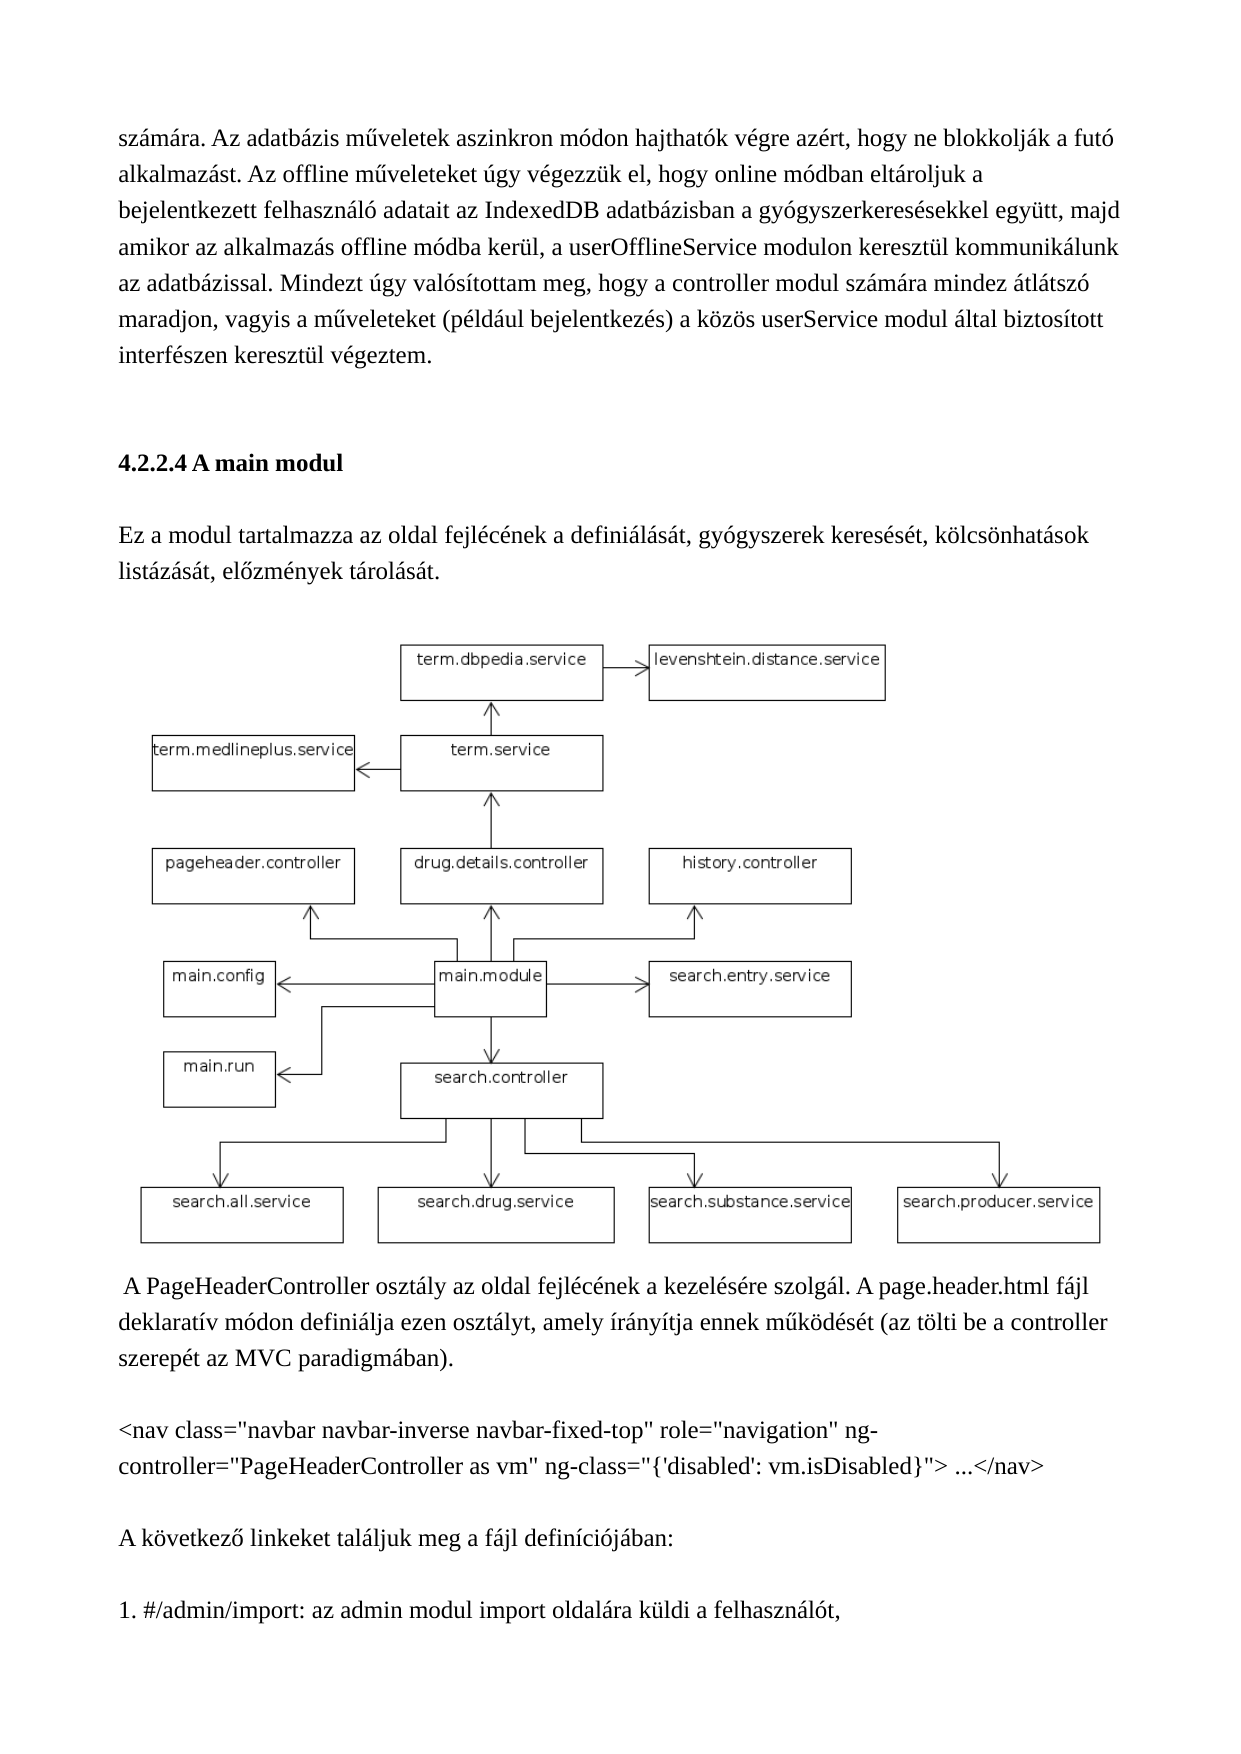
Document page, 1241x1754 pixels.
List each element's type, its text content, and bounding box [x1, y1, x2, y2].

text Ez a modul tartalmazza az oldal fejlécének a definiálását, gyógyszerek keresését, kölcsönhatások listázását, előzmények tárolását. [118, 514, 1122, 587]
text 4.2.2.4 A main modul [118, 442, 1122, 478]
text számára. Az adatbázis műveletek aszinkron módon hajthatók végre azért, hogy ne blokkolják a futó alkalmazást. Az offline műveleteket úgy végezzük el, hogy online módban eltároljuk a bejelentkezett felhasználó adatait az IndexedDB adatbázisban a gyógyszerkeresésekkel együtt, majd amikor az alkalmazás offline módba kerül, a userOfflineService modulon keresztül kommunikálunk az adatbázissal. Mindezt úgy valósítottam meg, hogy a controller modul számára mindez átlátszó maradjon, vagyis a műveleteket (például bejelentkezés) a közös userService modul által biztosított interfészen keresztül végeztem. [118, 118, 1122, 370]
text A PageHeaderController osztály az oldal fejlécének a kezelésére szolgál. A page.header.html fájl deklaratív módon definiálja ezen osztályt, amely írányítja ennek működését (az tölti be a controller szerepét az MVC paradigmában). [118, 1266, 1122, 1374]
text 1. #/admin/import: az admin modul import oldalára küldi a felhasználót, [118, 1590, 1122, 1626]
text <nav class="navbar navbar-inverse navbar-fixed-top" role="navigation" ng-controller="PageHeaderController as vm" ng-class="{'disabled': vm.isDisabled}"> ...</nav> [118, 1410, 1122, 1482]
picture [118, 622, 1123, 1266]
text A következő linkeket találjuk meg a fájl definíciójában: [118, 1518, 1122, 1554]
